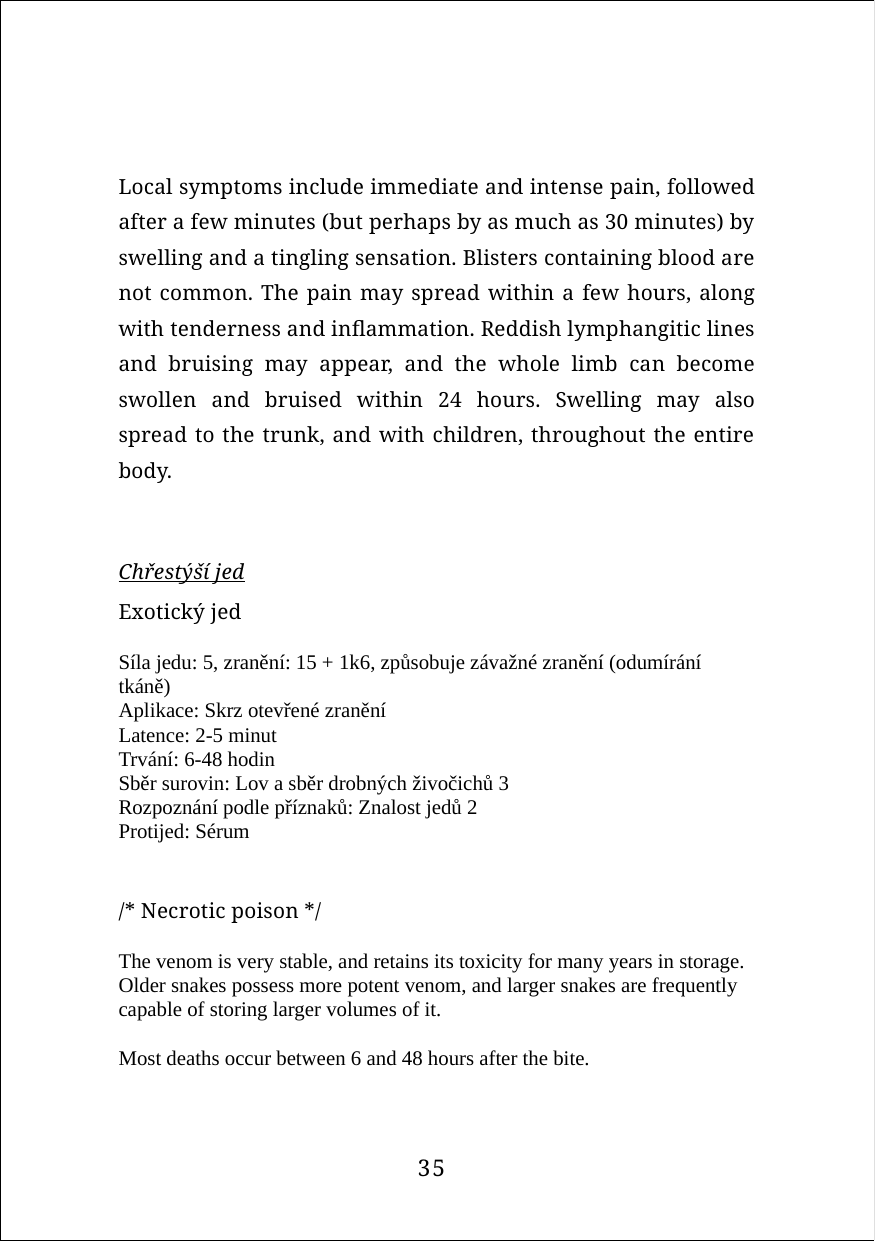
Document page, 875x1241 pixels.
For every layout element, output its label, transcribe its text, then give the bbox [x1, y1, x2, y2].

text The venom is very stable, and retains its toxicity for many years in storage. [118, 949, 756, 973]
text Rozpoznání podle příznaků: Znalost jedů 2 [118, 795, 756, 819]
text Local symptoms include immediate and intense pain, followed after a few minutes (but perhaps by as much as 30 minutes) by swelling and a tingling sensation. Blisters containing blood are not common. The pain may spread within a few hours, along with tenderness and inflammation. Reddish lymphangitic lines and bruising may appear, and the whole limb can become swollen and bruised within 24 hours. Swelling may also spread to the trunk, and with children, throughout the entire body. [118, 172, 756, 484]
subtitle Chřestýší jed [118, 557, 756, 585]
text Protijed: Sérum [118, 819, 756, 843]
text Most deaths occur between 6 and 48 hours after the bite. [118, 1046, 756, 1069]
text Síla jedu: 5, zranění: 15 + 1k6, způsobuje závažné zranění (odumírání tkáně) [118, 650, 756, 698]
text Exotický jed [118, 597, 756, 626]
text Trvání: 6-48 hodin [118, 747, 756, 771]
text Aplikace: Skrz otevřené zranění [118, 698, 756, 722]
text Latence: 2-5 minut [118, 722, 756, 747]
text Older snakes possess more potent venom, and larger snakes are frequently capable of storing larger volumes of it. [118, 973, 756, 1021]
text /* Necrotic poison */ [118, 896, 756, 924]
text Sběr surovin: Lov a sběr drobných živočichů 3 [118, 771, 756, 795]
